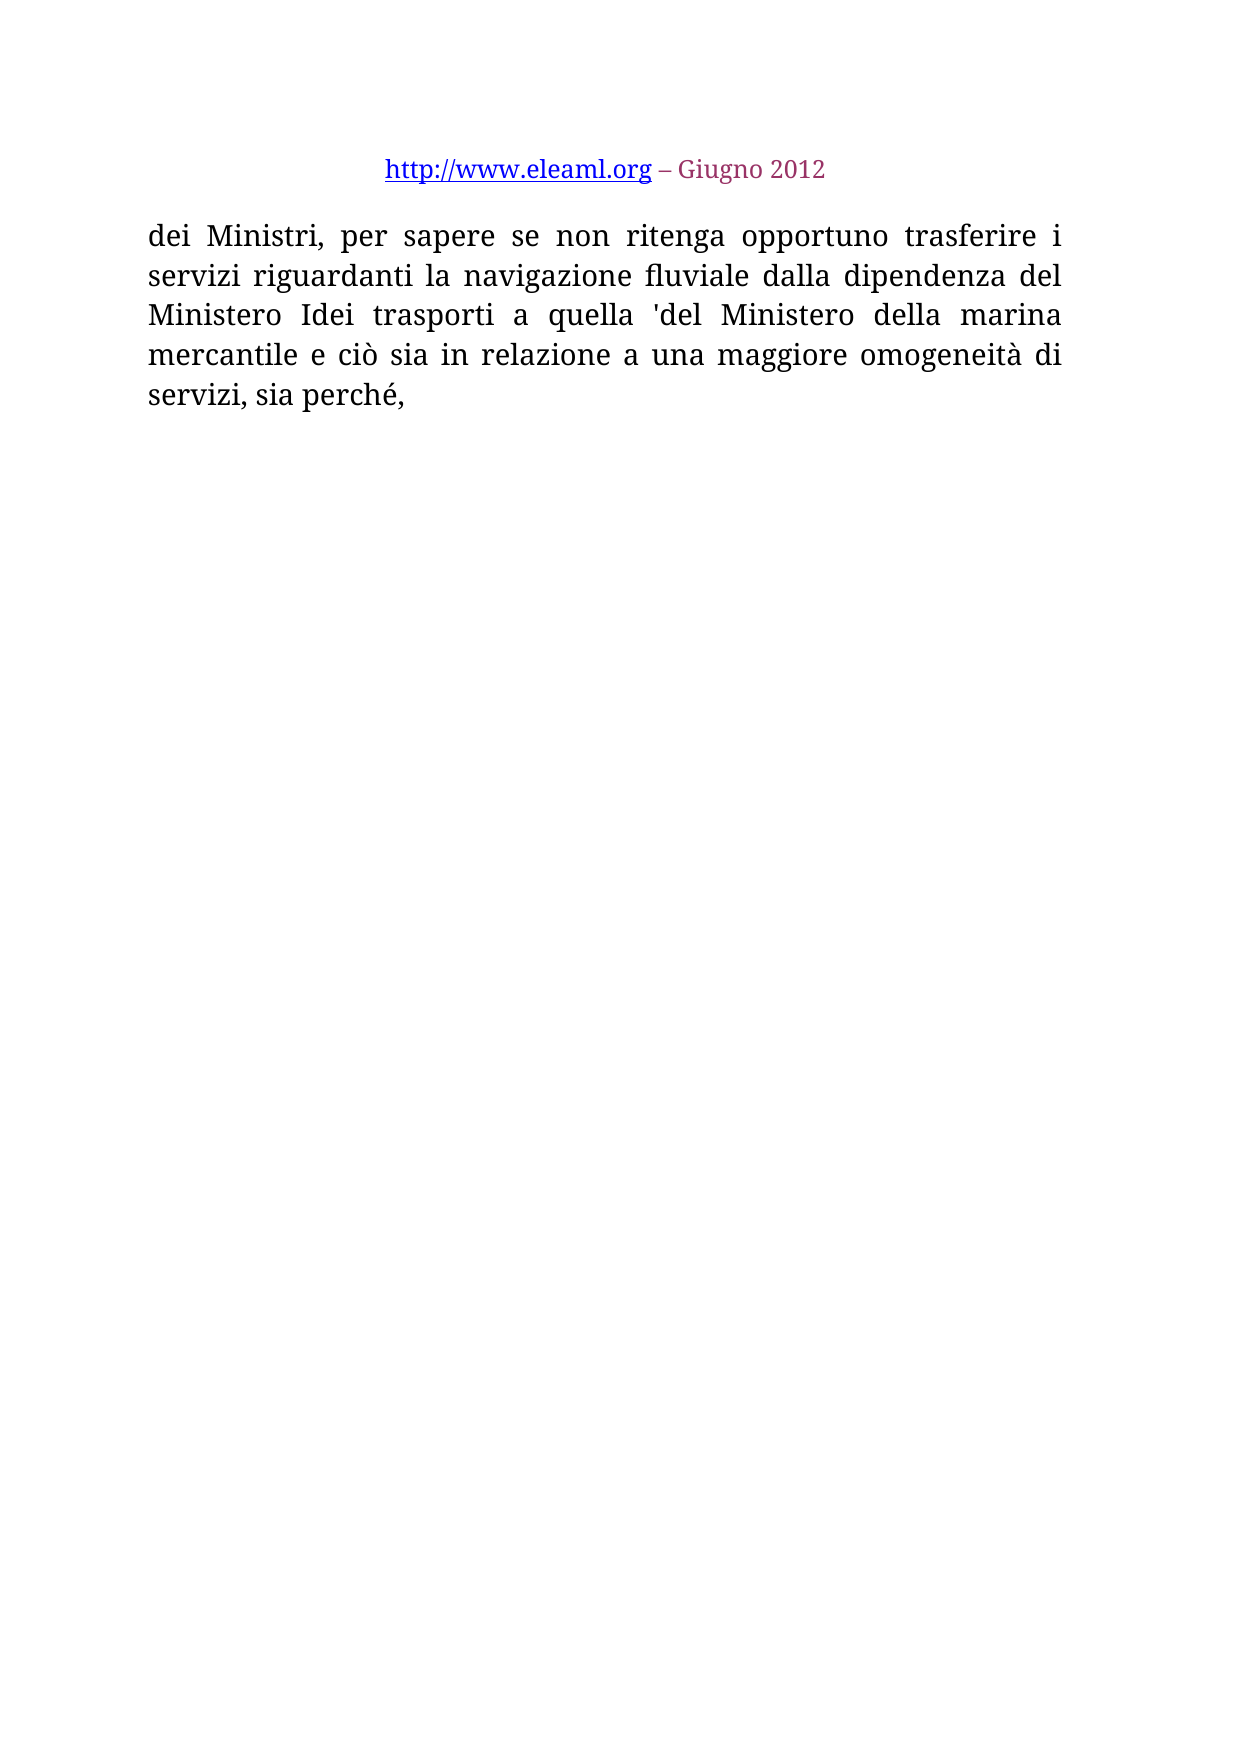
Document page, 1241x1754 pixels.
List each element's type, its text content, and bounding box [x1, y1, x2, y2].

text dei Ministri, per sapere se non ritenga opportuno trasferire i servizi riguardanti la navigazione fluviale dalla dipendenza del Ministero Idei trasporti a quella 'del Ministero della marina mercantile e ciò sia in relazione a una maggiore omogeneità di servizi, sia perché, [148, 215, 1063, 414]
